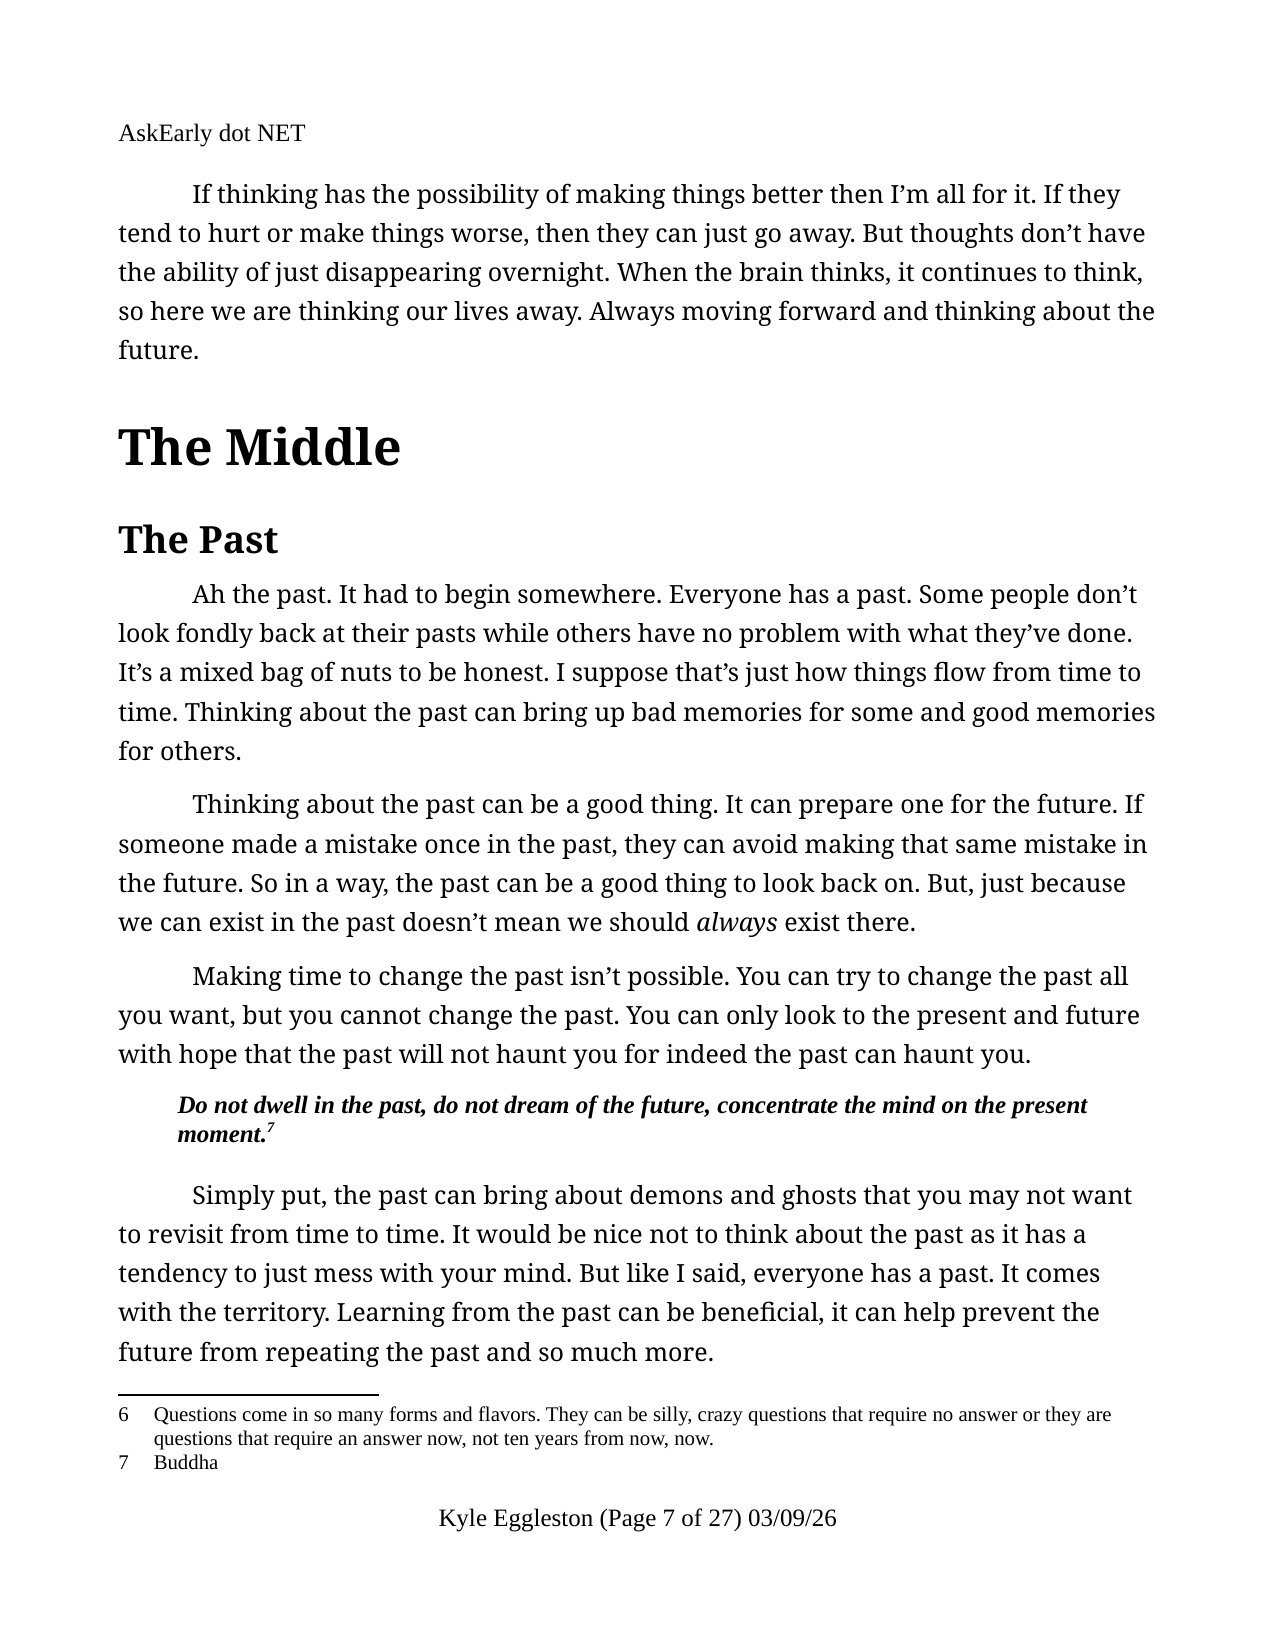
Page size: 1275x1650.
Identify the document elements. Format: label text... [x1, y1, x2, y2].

subtitle The Middle [118, 412, 1157, 480]
text Simply put, the past can bring about demons and ghosts that you may not want to revisit from time to time. It would be nice not to think about the past as it has a tendency to just mess with your mind. But like I said, everyone has a past. It comes with the territory. Learning from the past can be beneficial, it can help prevent the future from repeating the past and so much more. [118, 1177, 1157, 1368]
text Making time to change the past isn’t possible. You can try to change the past all you want, but you cannot change the past. You can only look to the present and future with hope that the past will not haunt you for indeed the past can haunt you. [118, 958, 1157, 1071]
text If thinking has the possibility of making things better then I’m all for it. If they tend to hurt or make things worse, then they can just go away. But thoughts don’t have the ability of just disappearing overnight. When the brain thinks, it continues to think, so here we are thinking our lives away. Always moving forward and thinking about the future. [118, 176, 1157, 367]
text Do not dwell in the past, do not dream of the future, concentrate the mind on the present moment. [177, 1091, 1098, 1148]
text Ah the past. It had to begin somewhere. Everyone has a past. Some people don’t look fondly back at their pasts while others have no problem with what they’ve done. It’s a mixed bag of nuts to be honest. I suppose that’s just how things flow from time to time. Thinking about the past can bring up bad memories for some and good memories for others. [118, 577, 1157, 767]
subtitle The Past [118, 513, 1157, 564]
text Buddha [118, 1449, 1157, 1474]
text Questions come in so many forms and flavors. They can be silly, crazy questions that require no answer or they are questions that require an answer now, not ten years from now, now. [118, 1401, 1157, 1449]
text Thinking about the past can be a good thing. It can prepare one for the future. If someone made a mistake once in the past, they can avoid making that same mistake in the future. So in a way, the past can be a good thing to look back on. But, just because we can exist in the past doesn’t mean we should always exist there. [118, 787, 1157, 939]
